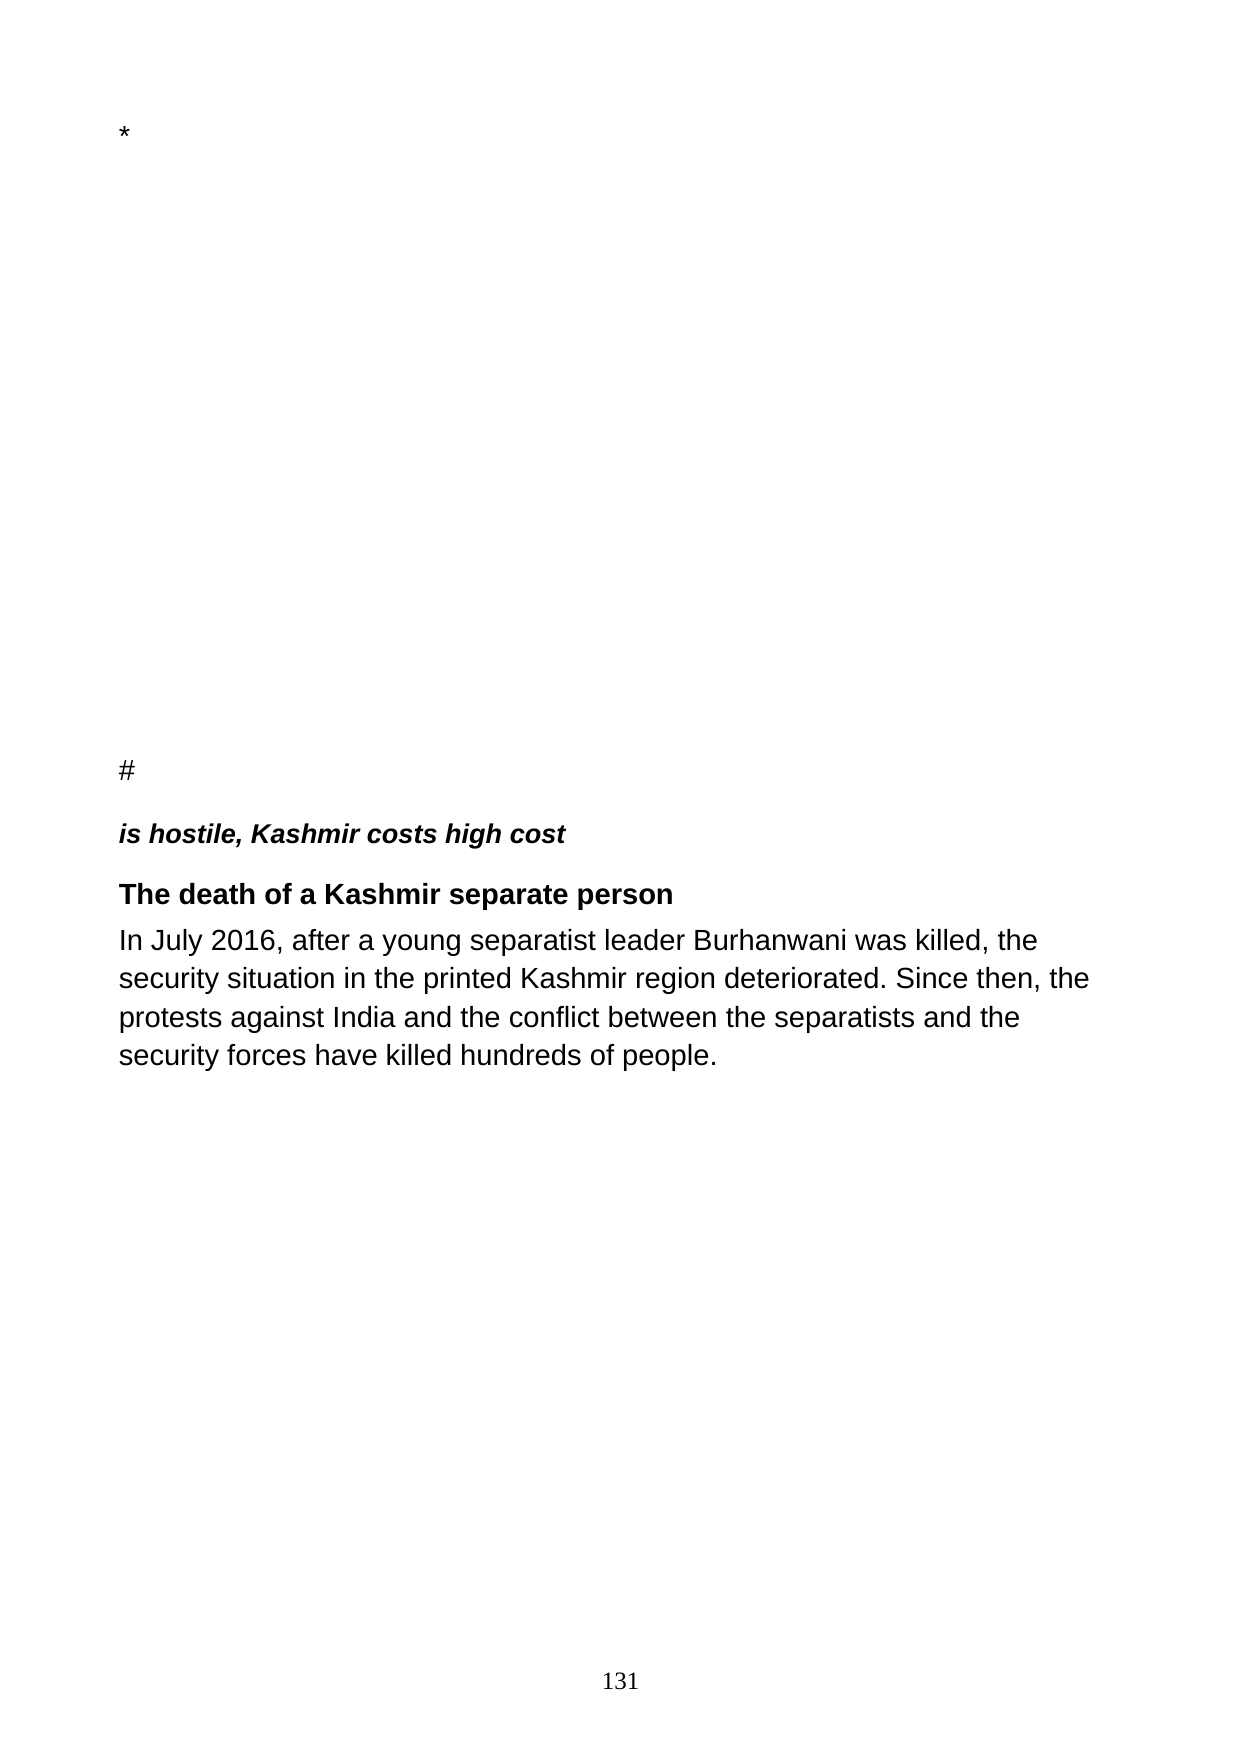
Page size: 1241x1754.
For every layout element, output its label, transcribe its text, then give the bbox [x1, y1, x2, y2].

text * # [118, 118, 1122, 786]
subtitle The death of a Kashmir separate person [118, 877, 1122, 910]
subtitle is hostile, Kashmir costs high cost [118, 818, 1122, 849]
text In July 2016, after a young separatist leader Burhanwani was killed, the security situation in the printed Kashmir region deteriorated. Since then, the protests against India and the conflict between the separatists and the security forces have killed hundreds of people. [118, 923, 1122, 1072]
